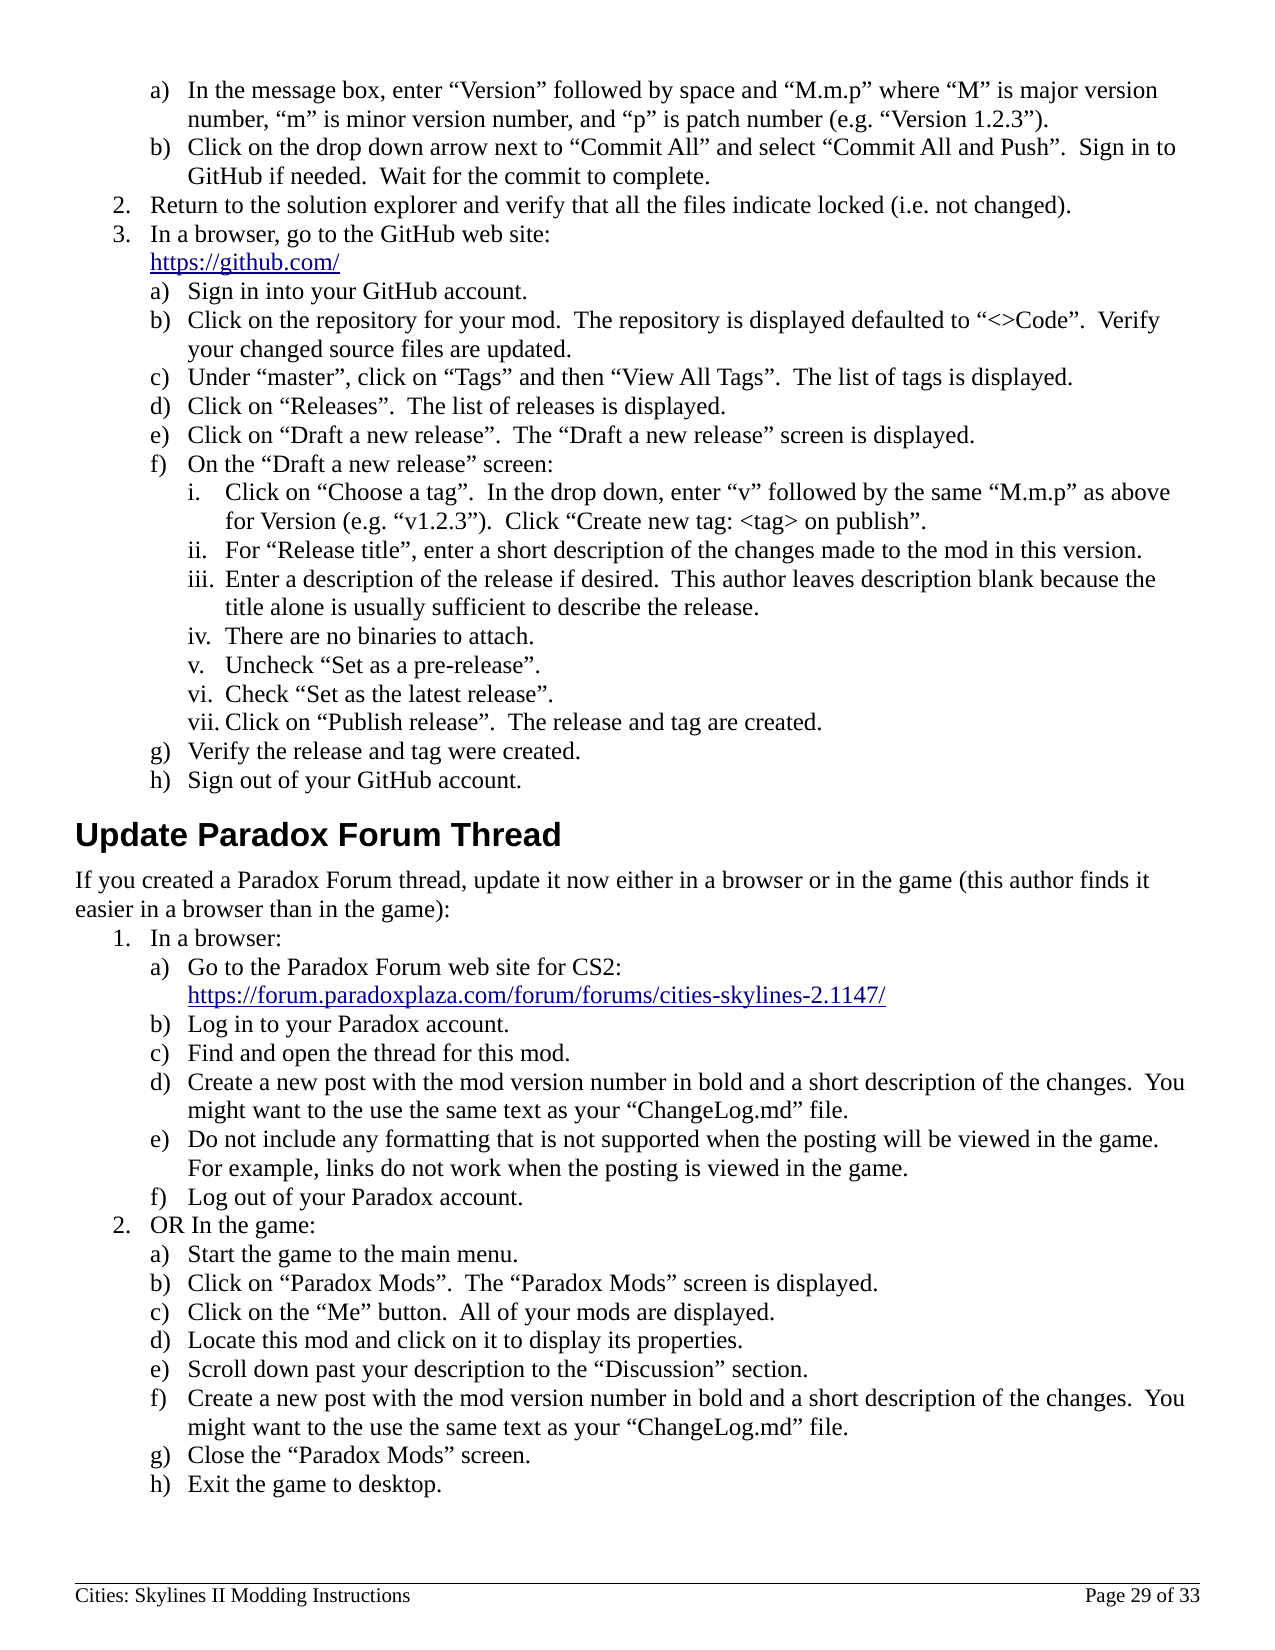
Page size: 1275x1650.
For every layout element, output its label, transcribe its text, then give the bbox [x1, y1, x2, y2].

list Do not include any formatting that is not supported when the posting will be viewed in the game. For example, links do not work when the posting is viewed in the game. [150, 1124, 1200, 1182]
list Sign in into your GitHub account. [150, 276, 1200, 305]
list Enter a description of the release if desired. This author leaves description blank because the title alone is usually sufficient to describe the release. [187, 564, 1200, 621]
list In a browser, go to the GitHub web site: https://github.com/ [112, 219, 1200, 276]
list Close the “Paradox Mods” screen. [150, 1441, 1200, 1469]
list Log out of your Paradox account. [150, 1182, 1200, 1211]
list Log in to your Paradox account. [150, 1009, 1200, 1038]
list Under “master”, click on “Tags” and then “View All Tags”. The list of tags is displayed. [150, 362, 1200, 391]
list Click on “Paradox Mods”. The “Paradox Mods” screen is displayed. [150, 1268, 1200, 1297]
list Return to the solution explorer and verify that all the files indicate locked (i.e. not changed). [112, 190, 1200, 219]
list Scroll down past your description to the “Discussion” section. [150, 1354, 1200, 1383]
text If you created a Paradox Forum thread, update it now either in a browser or in the game (this author finds it easier in a browser than in the game): [75, 866, 1200, 923]
list Create a new post with the mod version number in bold and a short description of the changes. You might want to the use the same text as your “ChangeLog.md” file. [150, 1383, 1200, 1441]
list Verify the release and tag were created. [150, 736, 1200, 765]
list Click on “Choose a tag”. In the drop down, enter “v” followed by the same “M.m.p” as above for Version (e.g. “v1.2.3”). Click “Create new tag: <tag> on publish”. [187, 477, 1200, 535]
list In a browser: [112, 923, 1200, 952]
list Click on the repository for your mod. The repository is displayed defaulted to “<>Code”. Verify your changed source files are updated. [150, 305, 1200, 362]
list On the “Draft a new release” screen: [150, 449, 1200, 477]
list There are no binaries to attach. [187, 621, 1200, 650]
list Sign out of your GitHub account. [150, 765, 1200, 794]
list OR In the game: [112, 1211, 1200, 1239]
subtitle Update Paradox Forum Thread [75, 814, 1200, 853]
list In the message box, enter “Version” followed by space and “M.m.p” where “M” is major version number, “m” is minor version number, and “p” is patch number (e.g. “Version 1.2.3”). [150, 75, 1200, 132]
list Check “Set as the latest release”. [187, 679, 1200, 707]
list Uncheck “Set as a pre-release”. [187, 650, 1200, 679]
list Locate this mod and click on it to display its properties. [150, 1326, 1200, 1354]
list Start the game to the main menu. [150, 1239, 1200, 1268]
list Click on the drop down arrow next to “Commit All” and select “Commit All and Push”. Sign in to GitHub if needed. Wait for the commit to complete. [150, 132, 1200, 190]
list Click on “Publish release”. The release and tag are created. [187, 707, 1200, 736]
list Click on “Draft a new release”. The “Draft a new release” screen is displayed. [150, 420, 1200, 449]
list For “Release title”, enter a short description of the changes made to the mod in this version. [187, 535, 1200, 564]
list Click on the “Me” button. All of your mods are displayed. [150, 1297, 1200, 1326]
list Exit the game to desktop. [150, 1469, 1200, 1498]
list Click on “Releases”. The list of releases is displayed. [150, 391, 1200, 420]
list Create a new post with the mod version number in bold and a short description of the changes. You might want to the use the same text as your “ChangeLog.md” file. [150, 1067, 1200, 1124]
list Go to the Paradox Forum web site for CS2: https://forum.paradoxplaza.com/forum/forums/cities-skylines-2.1147/ [150, 952, 1200, 1009]
list Find and open the thread for this mod. [150, 1038, 1200, 1067]
